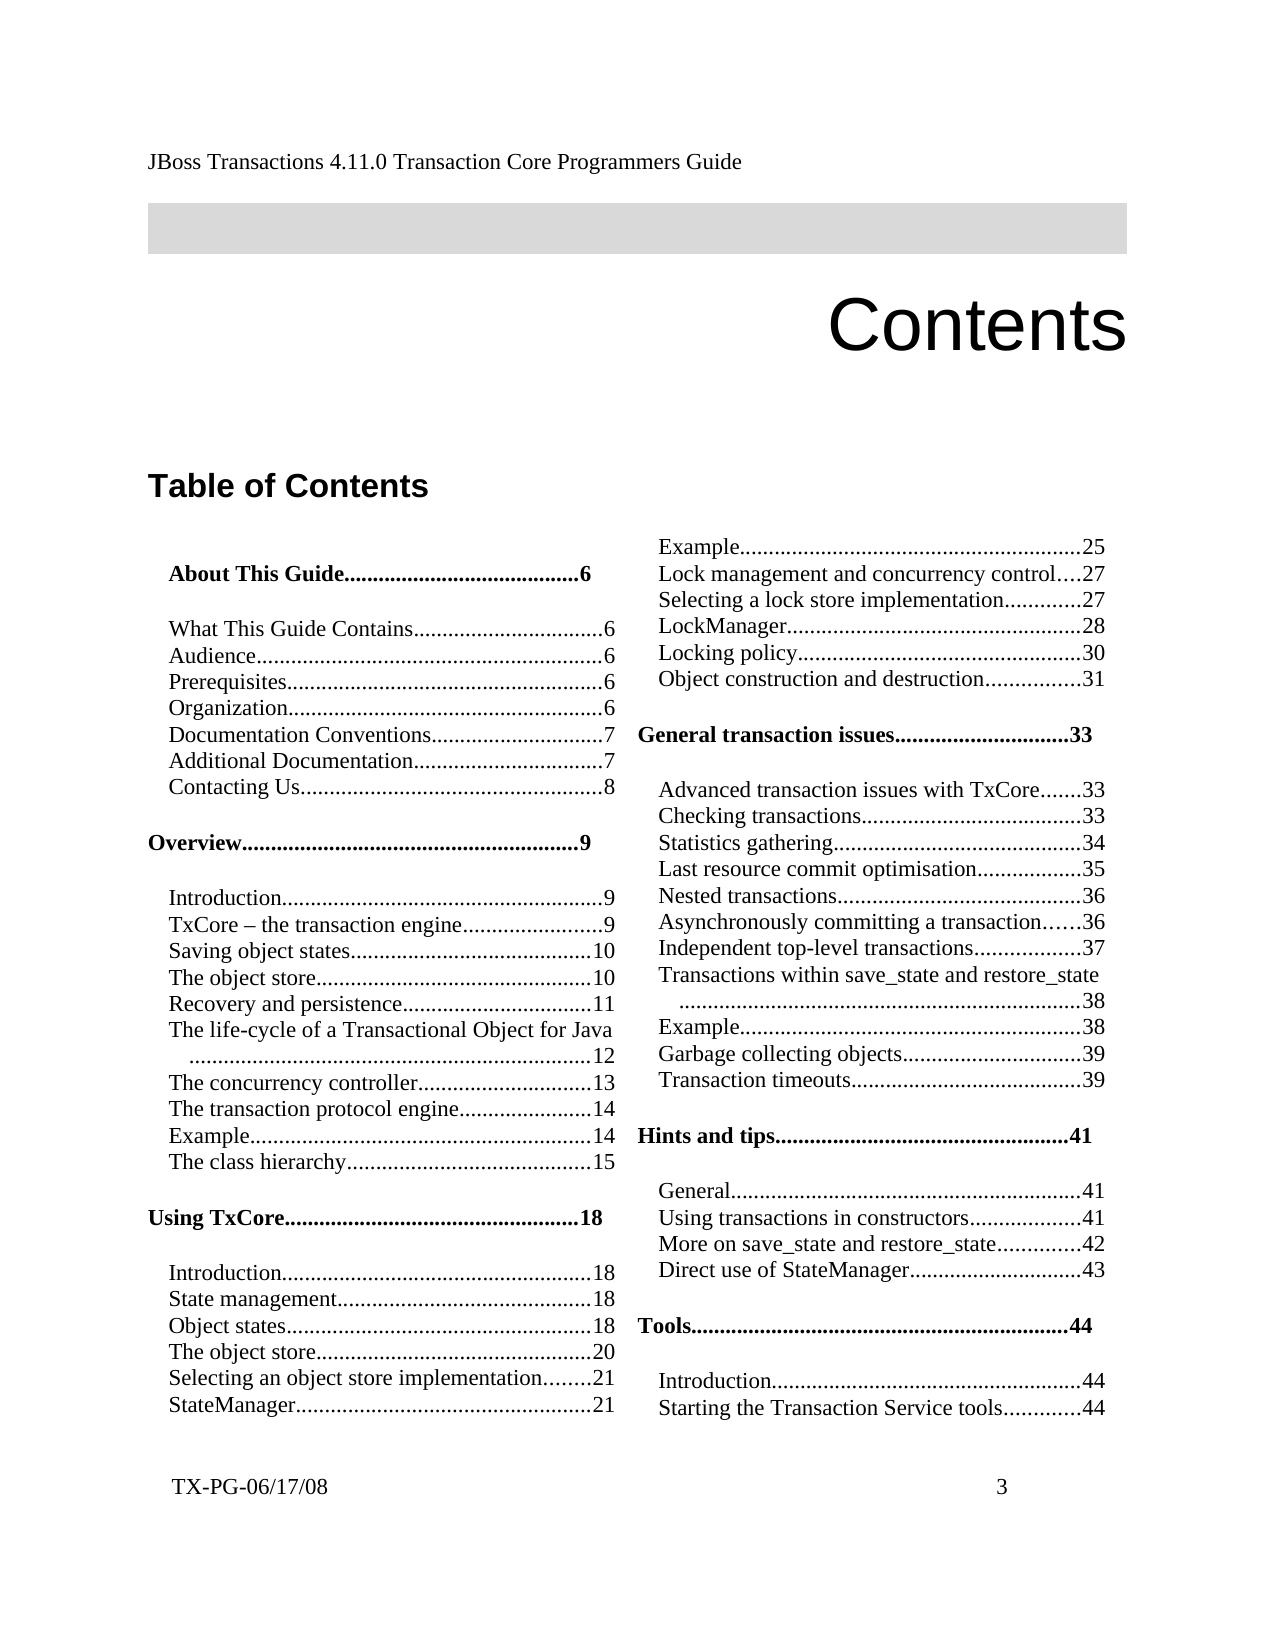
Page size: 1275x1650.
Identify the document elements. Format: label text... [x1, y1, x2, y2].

title Contents [263, 279, 1127, 366]
text General 41 [658, 1177, 1105, 1203]
text Object states 18 [168, 1312, 615, 1338]
text Using transactions in constructors 41 [658, 1203, 1105, 1230]
text Starting the Transaction Service tools 44 [658, 1394, 1105, 1420]
text Hints and tips 41 [637, 1122, 1127, 1148]
text Asynchronously committing a transaction 36 [658, 908, 1105, 934]
text Saving object states 10 [168, 937, 615, 963]
text Garbage collecting objects 39 [658, 1040, 1105, 1066]
text Audience 6 [168, 642, 615, 668]
text Prerequisites 6 [168, 668, 615, 694]
text The object store 20 [168, 1338, 615, 1364]
text Tools 44 [637, 1312, 1127, 1338]
text Transactions within save_state and restore_state 38 [658, 961, 1105, 1013]
text LockManager 28 [658, 612, 1105, 639]
text The transaction protocol engine 14 [168, 1095, 615, 1122]
text State management 18 [168, 1285, 615, 1312]
text Lock management and concurrency control 27 [658, 560, 1105, 586]
text Object construction and destruction 31 [658, 665, 1105, 692]
text Checking transactions 33 [658, 803, 1105, 829]
text TxCore – the transaction engine 9 [168, 911, 615, 937]
text Contacting Us 8 [168, 773, 615, 800]
text StateManager 21 [168, 1391, 615, 1417]
text About This Guide 6 [148, 533, 637, 586]
text Introduction 9 [168, 884, 615, 911]
text Statistics gathering 34 [658, 829, 1105, 855]
text Documentation Conventions 7 [168, 721, 615, 747]
text Last resource commit optimisation 35 [658, 855, 1105, 882]
text The class hierarchy 15 [168, 1148, 615, 1174]
text Organization 6 [168, 694, 615, 721]
text Additional Documentation 7 [168, 747, 615, 773]
text Example 14 [168, 1122, 615, 1148]
text Nested transactions 36 [658, 882, 1105, 908]
text Selecting an object store implementation 21 [168, 1364, 615, 1391]
text Recovery and persistence 11 [168, 990, 615, 1016]
text Independent top-level transactions 37 [658, 934, 1105, 961]
text The object store 10 [168, 963, 615, 990]
text General transaction issues 33 [637, 721, 1127, 747]
text Example 38 [658, 1013, 1105, 1040]
text Direct use of StateManager 43 [658, 1256, 1105, 1283]
text Overview 9 [148, 829, 637, 855]
text Introduction 18 [168, 1259, 615, 1285]
text Using TxCore 18 [148, 1203, 637, 1230]
text More on save_state and restore_state 42 [658, 1230, 1105, 1256]
subtitle Table of Contents [148, 466, 1127, 504]
text Introduction 44 [658, 1367, 1105, 1394]
text What This Guide Contains 6 [168, 615, 615, 642]
text Advanced transaction issues with TxCore 33 [658, 776, 1105, 803]
text Transaction timeouts 39 [658, 1066, 1105, 1092]
text The life-cycle of a Transactional Object for Java 12 [168, 1016, 615, 1069]
text Selecting a lock store implementation 27 [658, 586, 1105, 612]
text Locking policy 30 [658, 639, 1105, 665]
text Example 25 [658, 533, 1105, 560]
text The concurrency controller 13 [168, 1069, 615, 1095]
